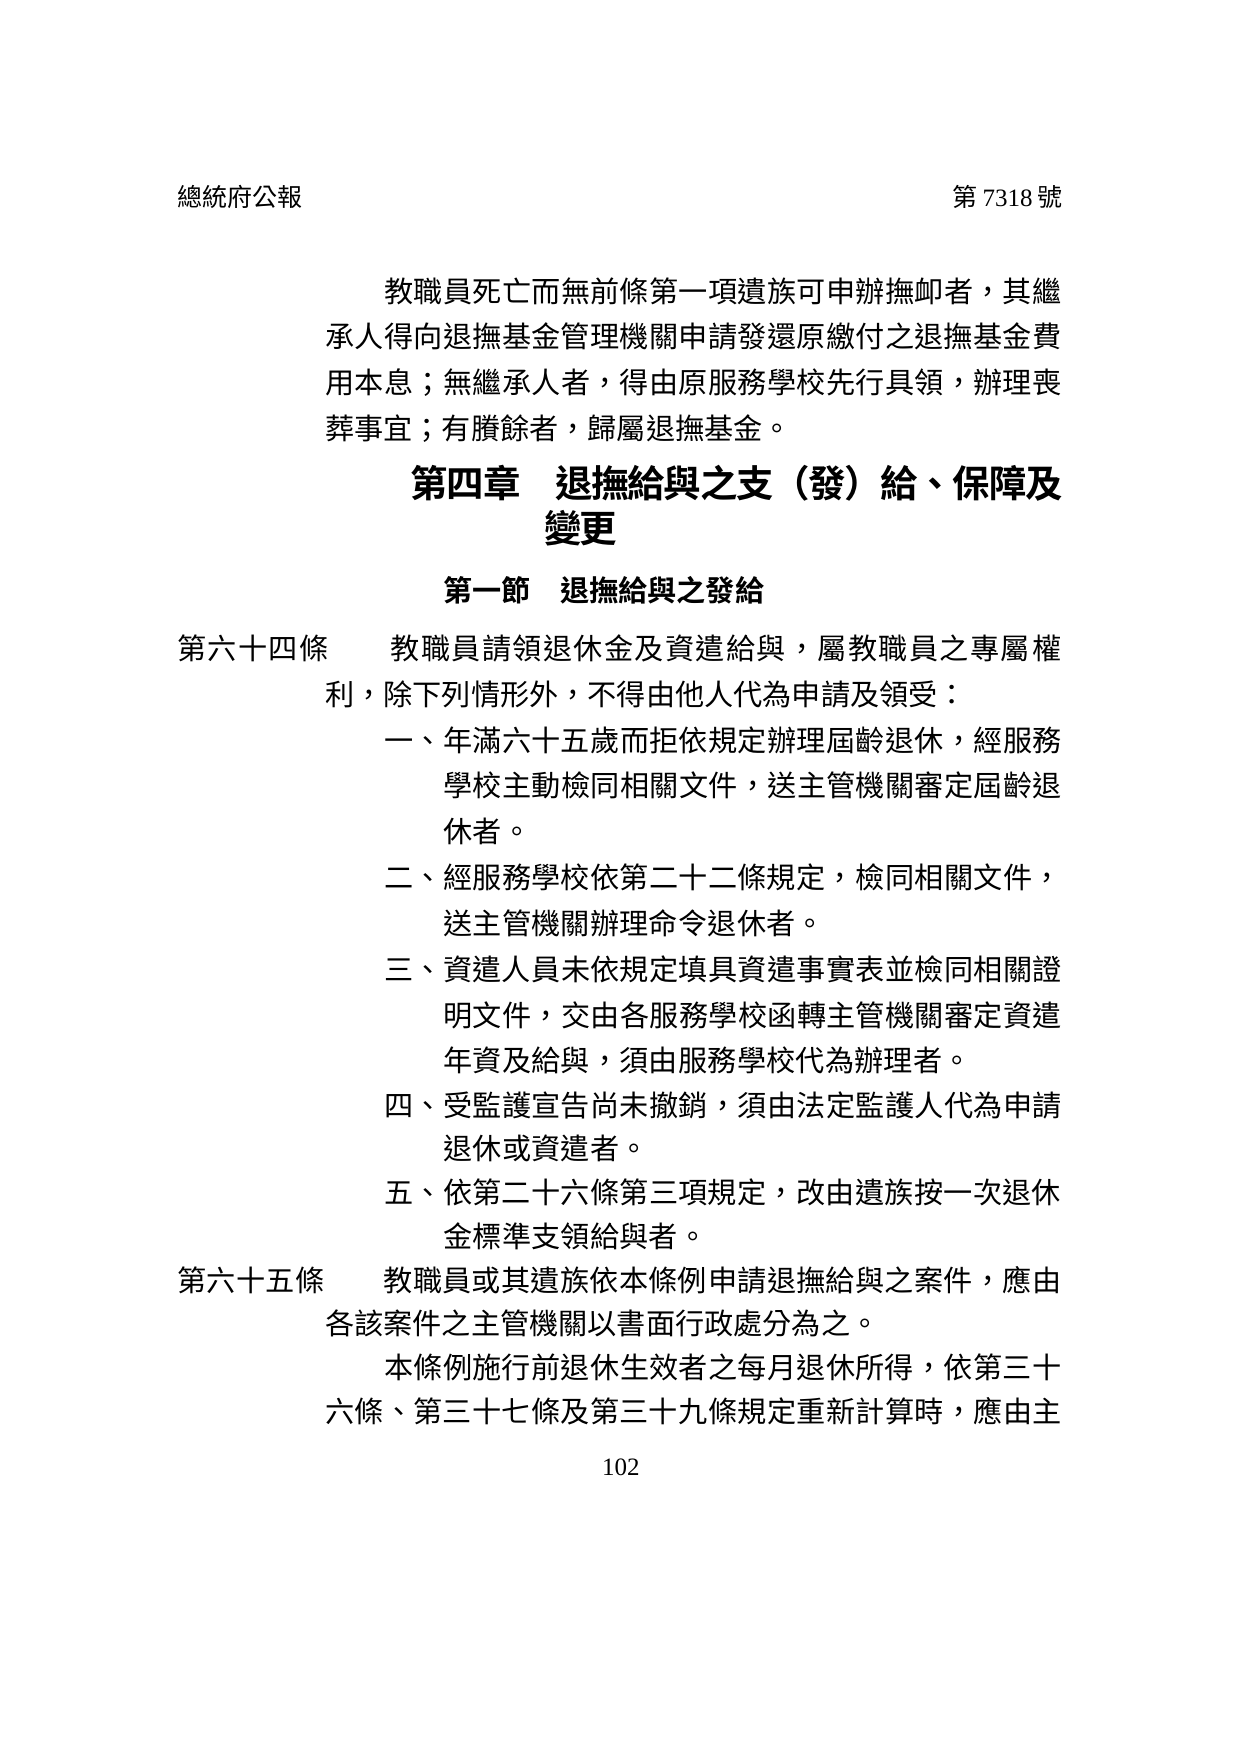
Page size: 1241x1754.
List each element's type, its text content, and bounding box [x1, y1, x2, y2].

text 五、依第二十六條第三項規定，改由遺族按一次退休金標準支領給與者。 [384, 1168, 1064, 1256]
text 三、資遣人員未依規定填具資遣事實表並檢同相關證明文件，交由各服務學校函轉主管機關審定資遣年資及給與，須由服務學校代為辦理者。 [384, 943, 1064, 1081]
text 第六十五條 教職員或其遺族依本條例申請退撫給與之案件，應由各該案件之主管機關以書面行政處分為之。 [177, 1256, 1064, 1343]
text 第一節 退撫給與之發給 [384, 564, 1064, 610]
text 教職員死亡而無前條第一項遺族可申辦撫卹者，其繼承人得向退撫基金管理機關申請發還原繳付之退撫基金費用本息；無繼承人者，得由原服務學校先行具領，辦理喪葬事宜；有賸餘者，歸屬退撫基金。 [325, 266, 1064, 448]
text 二、經服務學校依第二十二條規定，檢同相關文件，送主管機關辦理命令退休者。 [384, 852, 1064, 943]
text 本條例施行前退休生效者之每月退休所得，依第三十六條、第三十七條及第三十九條規定重新計算時，應由主 [325, 1343, 1064, 1431]
text 第六十四條 教職員請領退休金及資遣給與，屬教職員之專屬權利，除下列情形外，不得由他人代為申請及領受： [177, 623, 1064, 714]
text 第四章 退撫給與之支（發）給、保障及變更 [411, 461, 1064, 552]
text 一、年滿六十五歲而拒依規定辦理屆齡退休，經服務學校主動檢同相關文件，送主管機關審定屆齡退休者。 [384, 714, 1064, 852]
text 四、受監護宣告尚未撤銷，須由法定監護人代為申請退休或資遣者。 [384, 1081, 1064, 1168]
